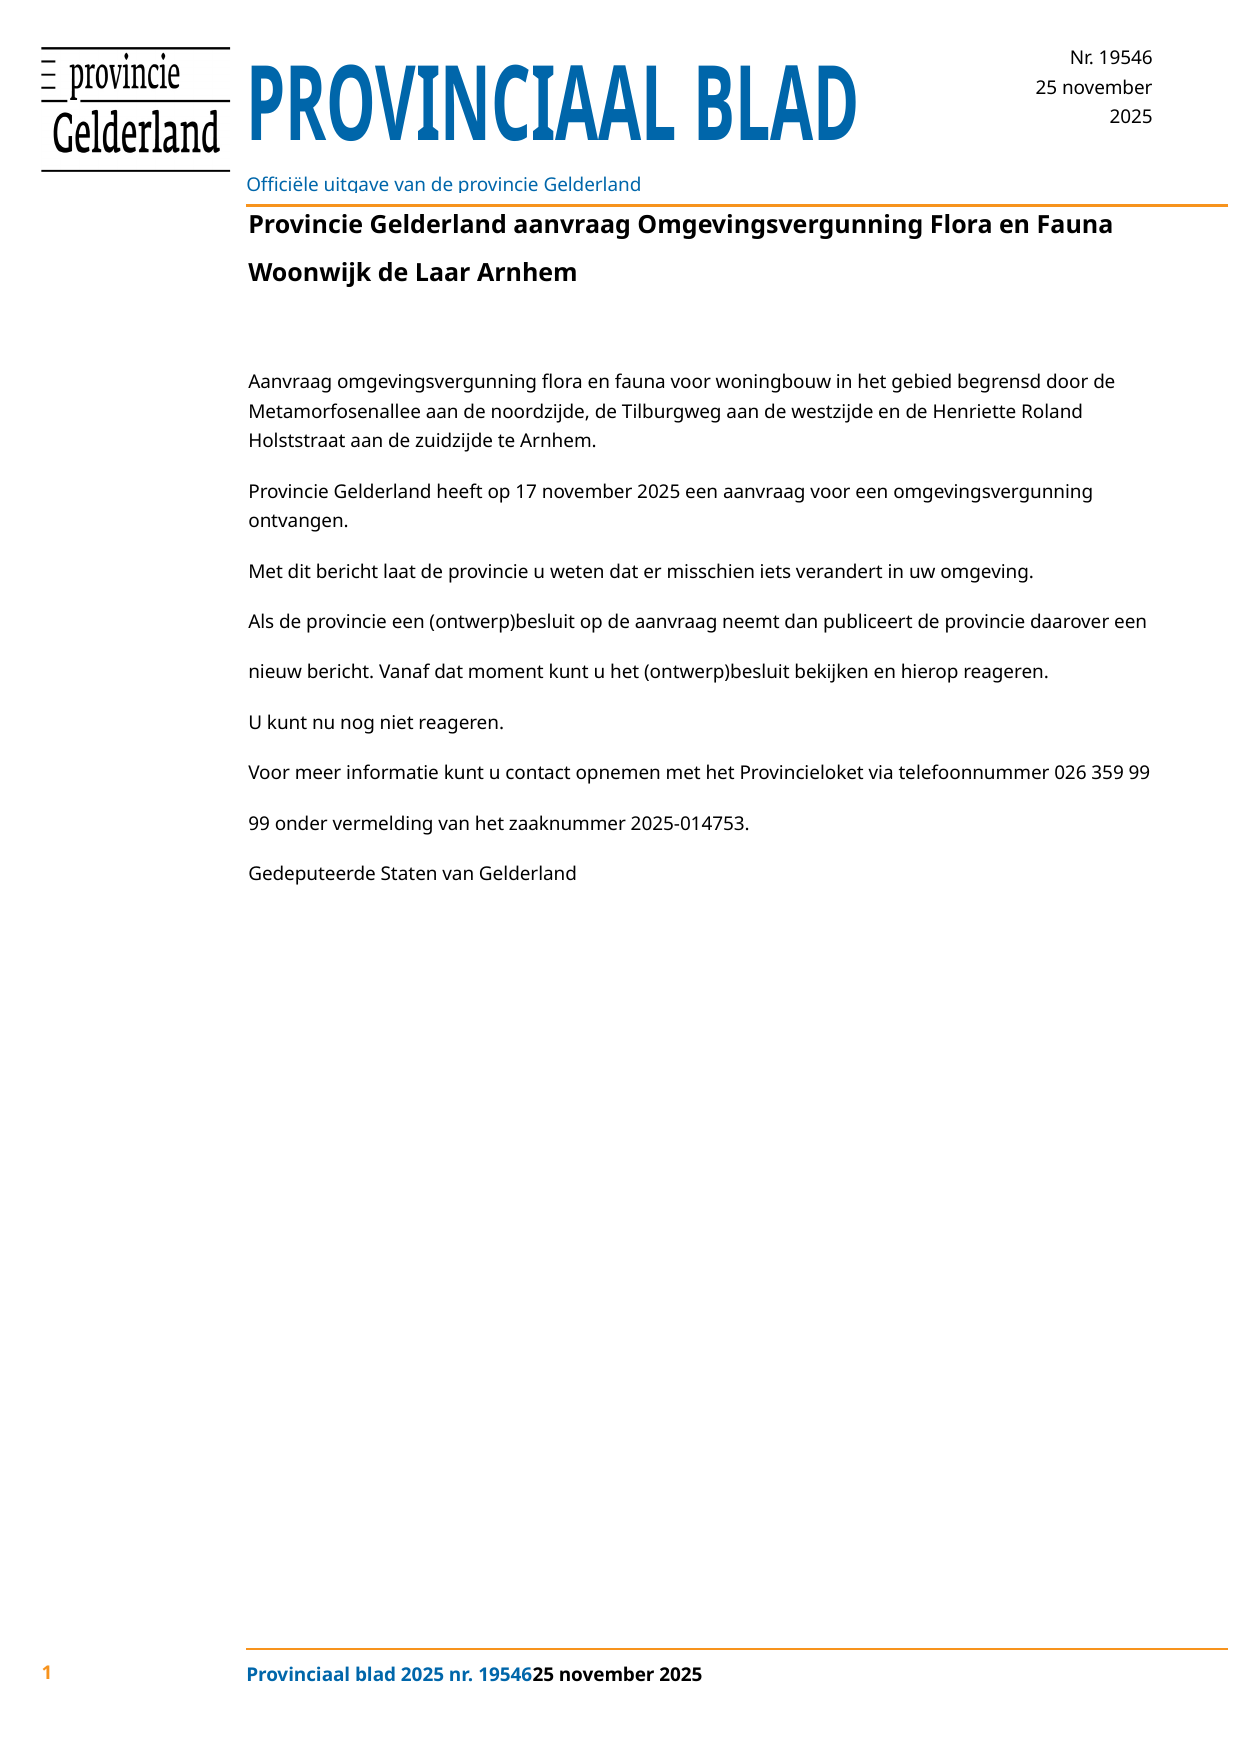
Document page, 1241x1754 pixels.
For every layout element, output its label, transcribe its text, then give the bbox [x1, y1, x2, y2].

text Aanvraag omgevingsvergunning flora en fauna voor woningbouw in het gebied begrensd door de Metamorfosenallee aan de noordzijde, de Tilburgweg aan de westzijde en de Henriette Roland Holststraat aan de zuidzijde te Arnhem. [248, 368, 1152, 453]
text Met dit bericht laat de provincie u weten dat er misschien iets verandert in uw omgeving. [248, 558, 1152, 584]
text 99 onder vermelding van het zaaknummer 2025-014753. [248, 810, 1152, 836]
text Provincie Gelderland aanvraag Omgevingsvergunning Flora en Fauna Woonwijk de Laar Arnhem [248, 207, 1152, 288]
text Als de provincie een (ontwerp)besluit op de aanvraag neemt dan publiceert de provincie daarover een [248, 608, 1152, 634]
text nieuw bericht. Vanaf dat moment kunt u het (ontwerp)besluit bekijken en hierop reageren. [248, 659, 1152, 684]
text Provincie Gelderland heeft op 17 november 2025 een aanvraag voor een omgevingsvergunning ontvangen. [248, 478, 1152, 533]
text U kunt nu nog niet reageren. [248, 709, 1152, 735]
picture [41, 47, 231, 172]
text Gedeputeerde Staten van Gelderland [248, 860, 1152, 886]
text Voor meer informatie kunt u contact opnemen met het Provincieloket via telefoonnummer 026 359 99 [248, 759, 1152, 785]
